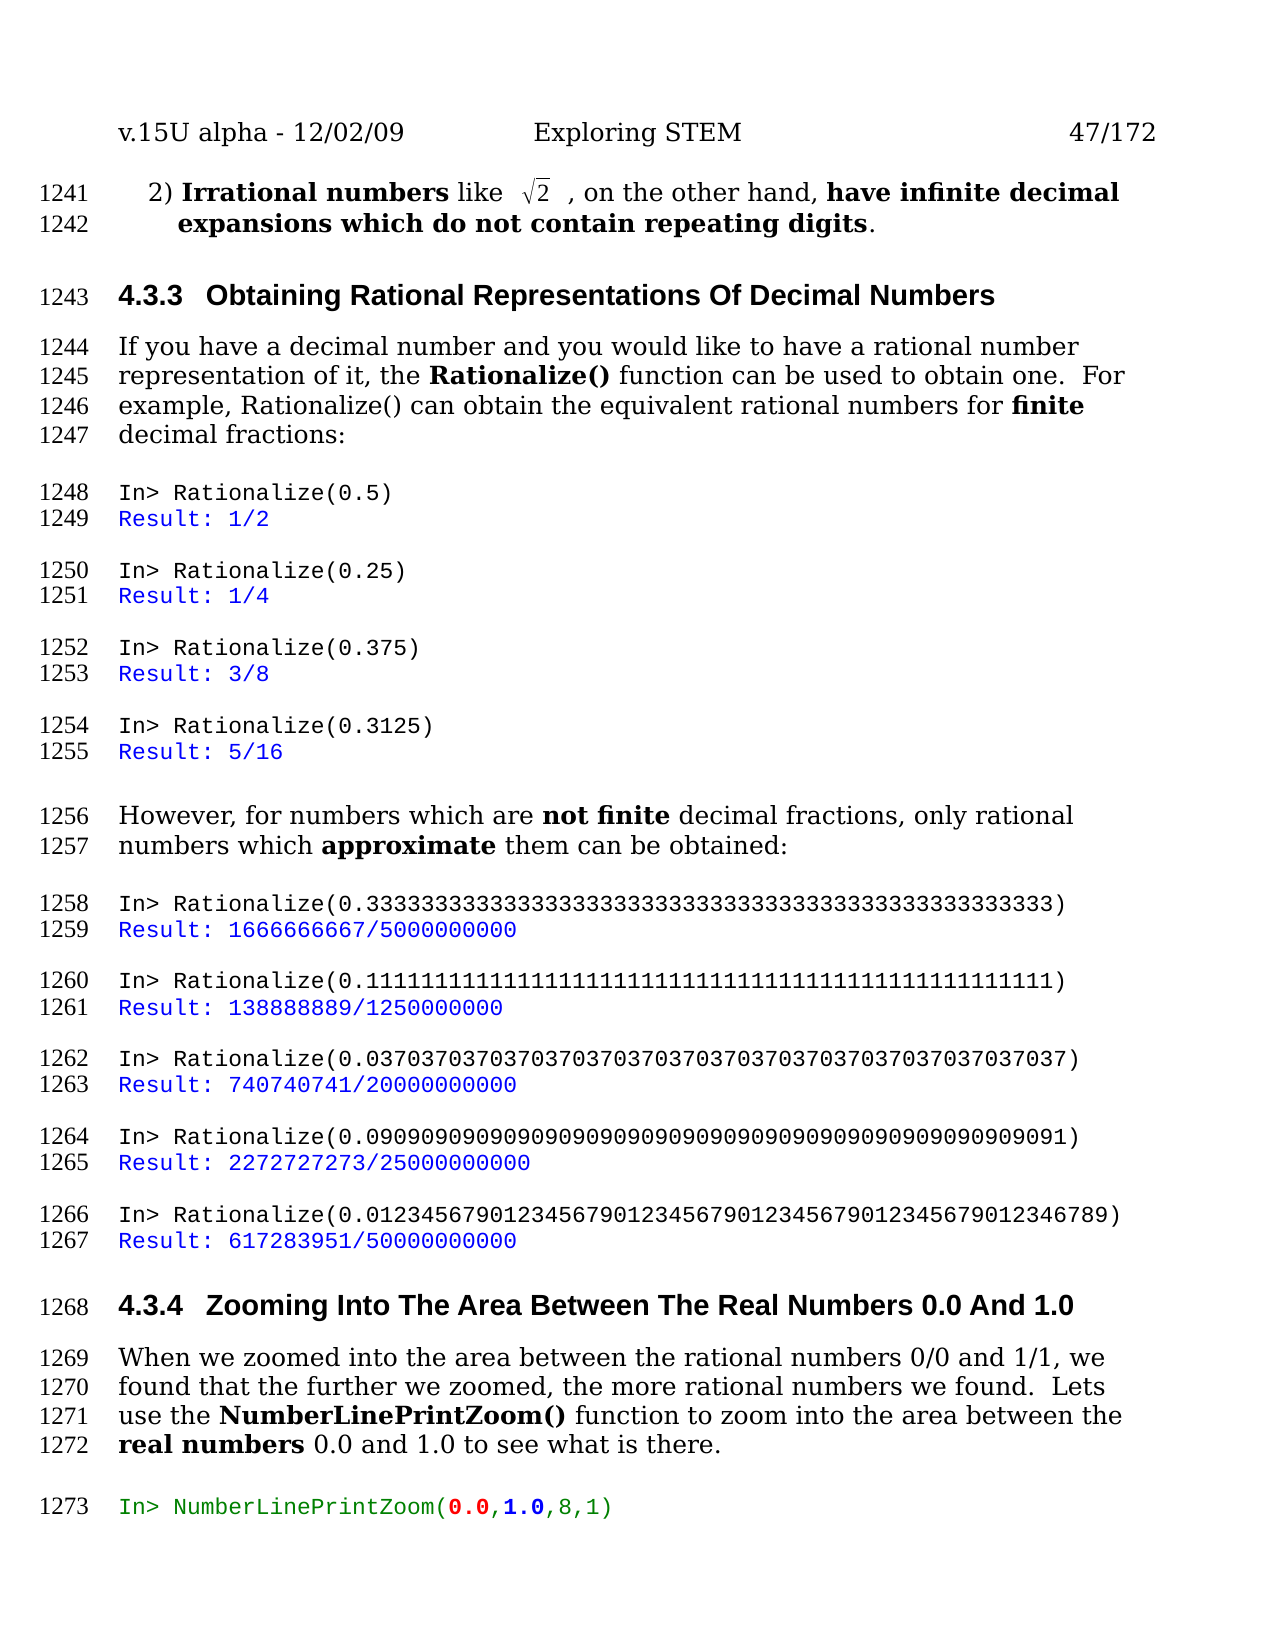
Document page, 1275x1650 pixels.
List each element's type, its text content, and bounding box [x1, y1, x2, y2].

text In> Rationalize(0.3125) [118, 714, 1157, 741]
text However, for numbers which are not finite decimal fractions, only rational numbers which approximate them can be obtained: [118, 801, 1157, 860]
text Result: 617283951/50000000000 [118, 1229, 1157, 1255]
text Result: 3/8 [118, 663, 1157, 689]
text Result: 1666666667/5000000000 [118, 918, 1157, 944]
text In> Rationalize(0.037037037037037037037037037037037037037037037037037) [118, 1048, 1157, 1074]
text Result: 2272727273/25000000000 [118, 1151, 1157, 1177]
subtitle Zooming Into The Area Between The Real Numbers 0.0 And 1.0 [118, 1288, 1157, 1322]
text In> Rationalize(0.012345679012345679012345679012345679012345679012346789) [118, 1203, 1157, 1229]
text Result: 1/4 [118, 585, 1157, 611]
text 2) Irrational numbers like, on the other hand, have infinite decimal expansions which do not contain repeating digits. [148, 177, 1157, 238]
text Result: 138888889/1250000000 [118, 996, 1157, 1022]
text In> Rationalize(0.33333333333333333333333333333333333333333333333333) [118, 892, 1157, 918]
text In> Rationalize(0.090909090909090909090909090909090909090909090909091) [118, 1126, 1157, 1151]
text In> Rationalize(0.25) [118, 559, 1157, 585]
text Result: 1/2 [118, 507, 1157, 533]
text In> Rationalize(0.5) [118, 481, 1157, 507]
text In> NumberLinePrintZoom(0.0,1.0,8,1) [118, 1495, 1157, 1521]
subtitle Obtaining Rational Representations Of Decimal Numbers [118, 278, 1157, 311]
text When we zoomed into the area between the rational numbers 0/0 and 1/1, we found that the further we zoomed, the more rational numbers we found. Lets use the NumberLinePrintZoom() function to zoom into the area between the real numbers 0.0 and 1.0 to see what is there. [118, 1343, 1157, 1460]
text In> Rationalize(0.375) [118, 637, 1157, 663]
text Result: 740740741/20000000000 [118, 1074, 1157, 1099]
text Result: 5/16 [118, 741, 1157, 766]
text In> Rationalize(0.11111111111111111111111111111111111111111111111111) [118, 970, 1157, 996]
text If you have a decimal number and you would like to have a rational number representation of it, the Rationalize() function can be used to obtain one. For example, Rationalize() can obtain the equivalent rational numbers for finite decimal fractions: [118, 332, 1157, 449]
